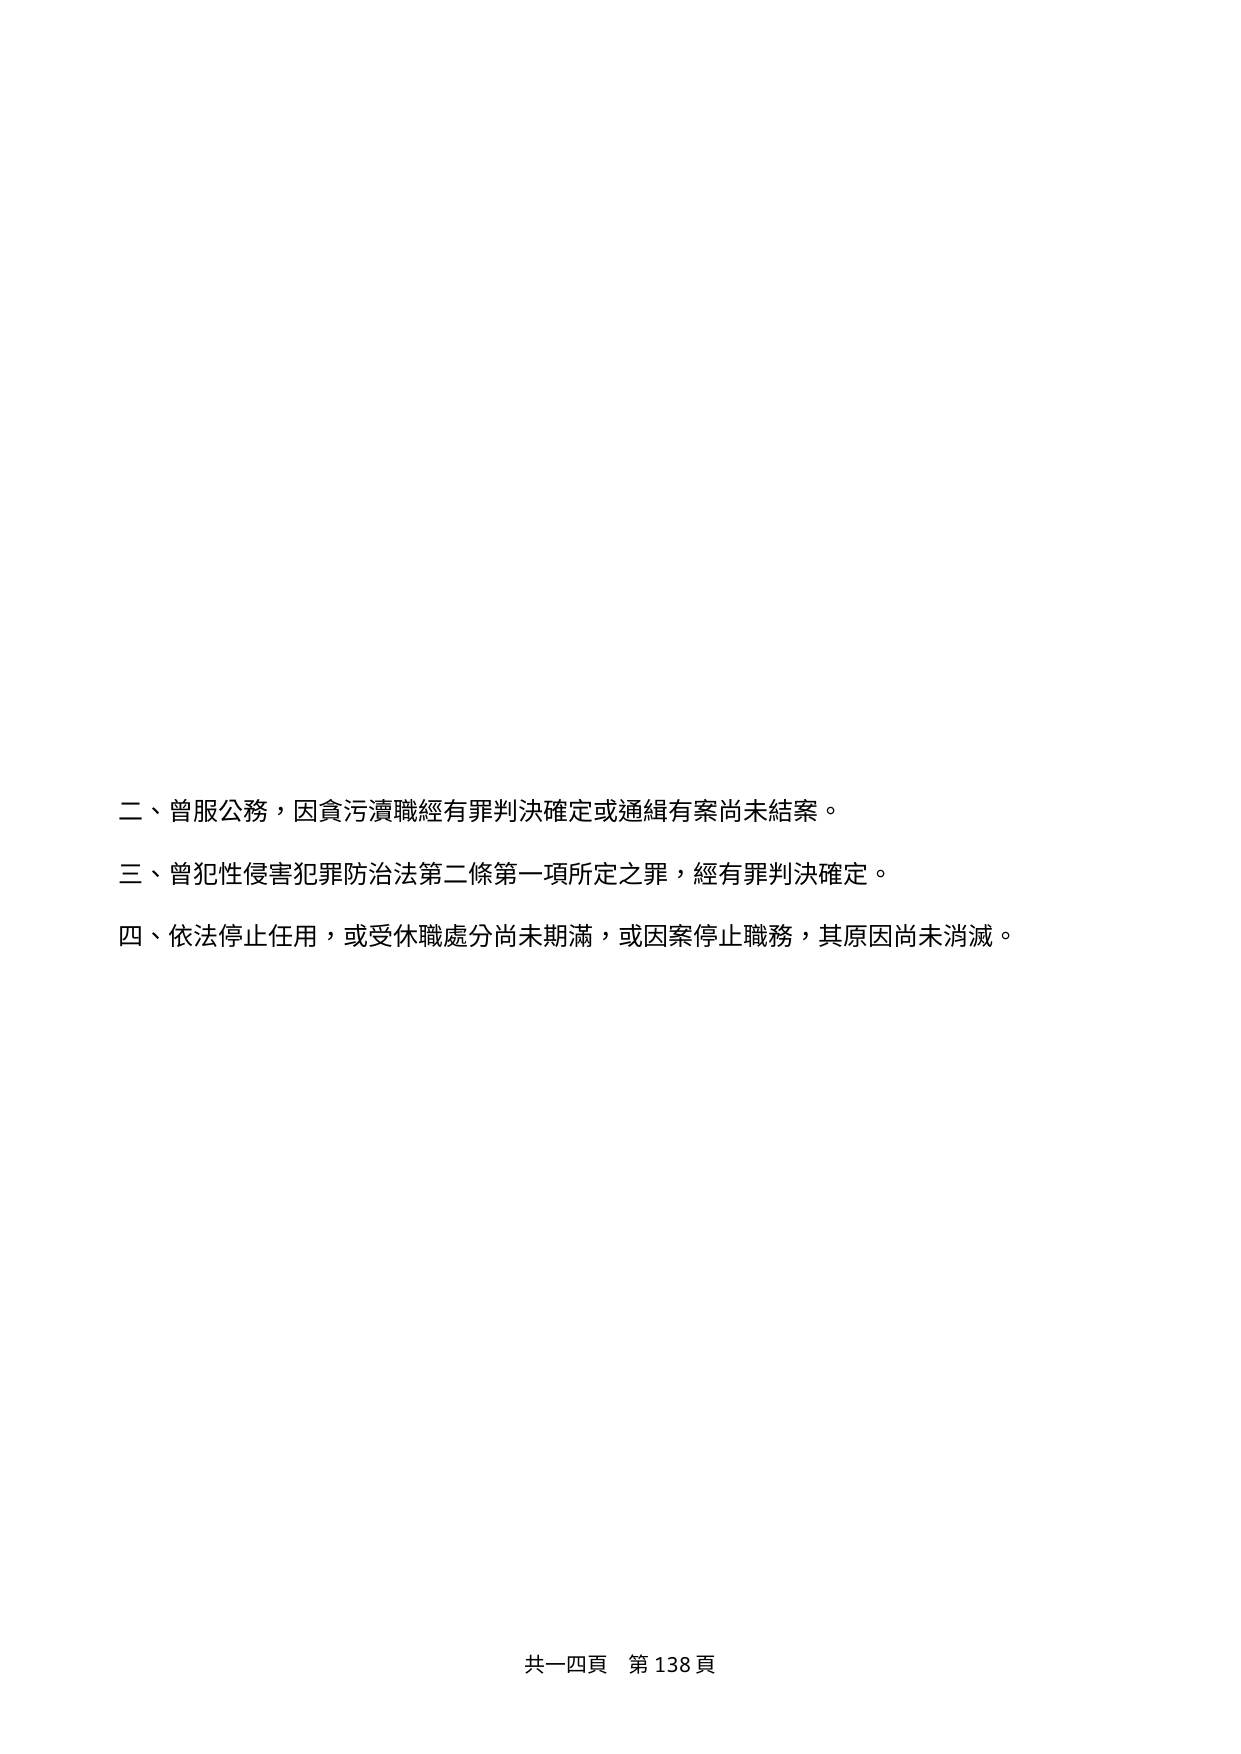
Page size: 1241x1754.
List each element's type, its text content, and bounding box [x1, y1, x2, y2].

text 四、依法停止任用，或受休職處分尚未期滿，或因案停止職務，其原因尚未消滅。 [118, 893, 1122, 956]
text 二、曾服公務，因貪污瀆職經有罪判決確定或通緝有案尚未結案。 [118, 768, 1122, 831]
text 三、曾犯性侵害犯罪防治法第二條第一項所定之罪，經有罪判決確定。 [118, 831, 1122, 893]
